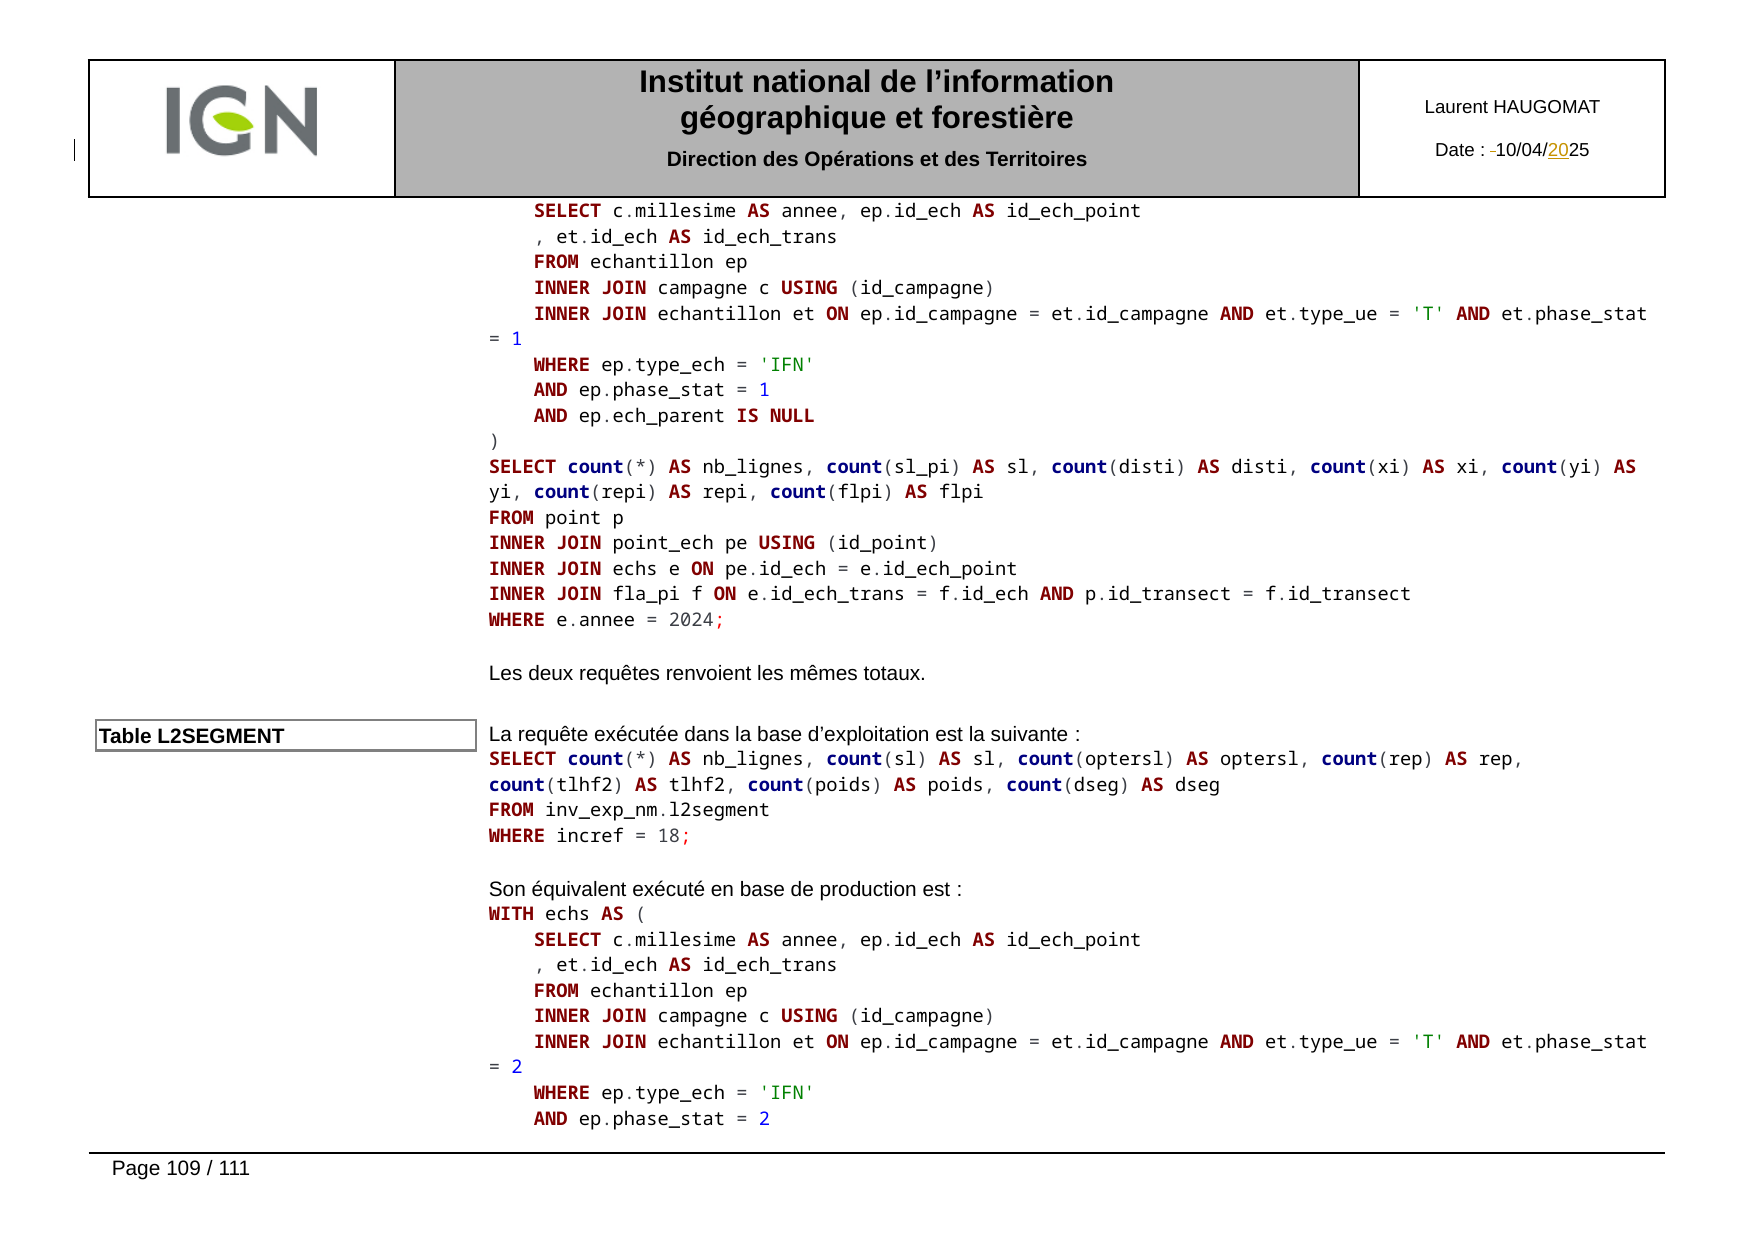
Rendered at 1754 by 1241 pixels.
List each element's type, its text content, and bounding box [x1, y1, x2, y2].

picture [141, 62, 343, 180]
table_cell SELECT c.millesime AS annee, ep.id_ech AS id_ech_point , et.id_ech AS id_ech_trans FROM echantillon ep INNER JOIN campagne c USING (id_campagne) INNER JOIN echantillon et ON ep.id_campagne = et.id_campagne AND et.type_ue = 'T' AND et.phase_stat = 1 WHERE ep.type_ech = 'IFN' AND ep.phase_stat = 1 AND ep.ech_parent IS NULL ) SELECT count(*) AS nb_lignes, count(sl_pi) AS sl, count(disti) AS disti, count(xi) AS xi, count(yi) AS yi, count(repi) AS repi, count(flpi) AS flpi FROM point p INNER JOIN point_ech pe USING (id_point) INNER JOIN echs e ON pe.id_ech = e.id_ech_point INNER JOIN fla_pi f ON e.id_ech_trans = f.id_ech AND p.id_transect = f.id_transect WHERE e.annee = 2024; Les deux requêtes renvoient les mêmes totaux. [483, 198, 1665, 718]
table_cell [89, 198, 483, 718]
table_cell La requête exécutée dans la base d’exploitation est la suivante : SELECT count(*) AS nb_lignes, count(sl) AS sl, count(optersl) AS optersl, count(rep) AS rep, count(tlhf2) AS tlhf2, count(poids) AS poids, count(dseg) AS dseg FROM inv_exp_nm.l2segment WHERE incref = 18; Son équivalent exécuté en base de production est : WITH echs AS ( SELECT c.millesime AS annee, ep.id_ech AS id_ech_point , et.id_ech AS id_ech_trans FROM echantillon ep INNER JOIN campagne c USING (id_campagne) INNER JOIN echantillon et ON ep.id_campagne = et.id_campagne AND et.type_ue = 'T' AND et.phase_stat = 2 WHERE ep.type_ech = 'IFN' AND ep.phase_stat = 2 [483, 718, 1665, 1136]
table_cell Table L2SEGMENT [89, 718, 483, 1136]
